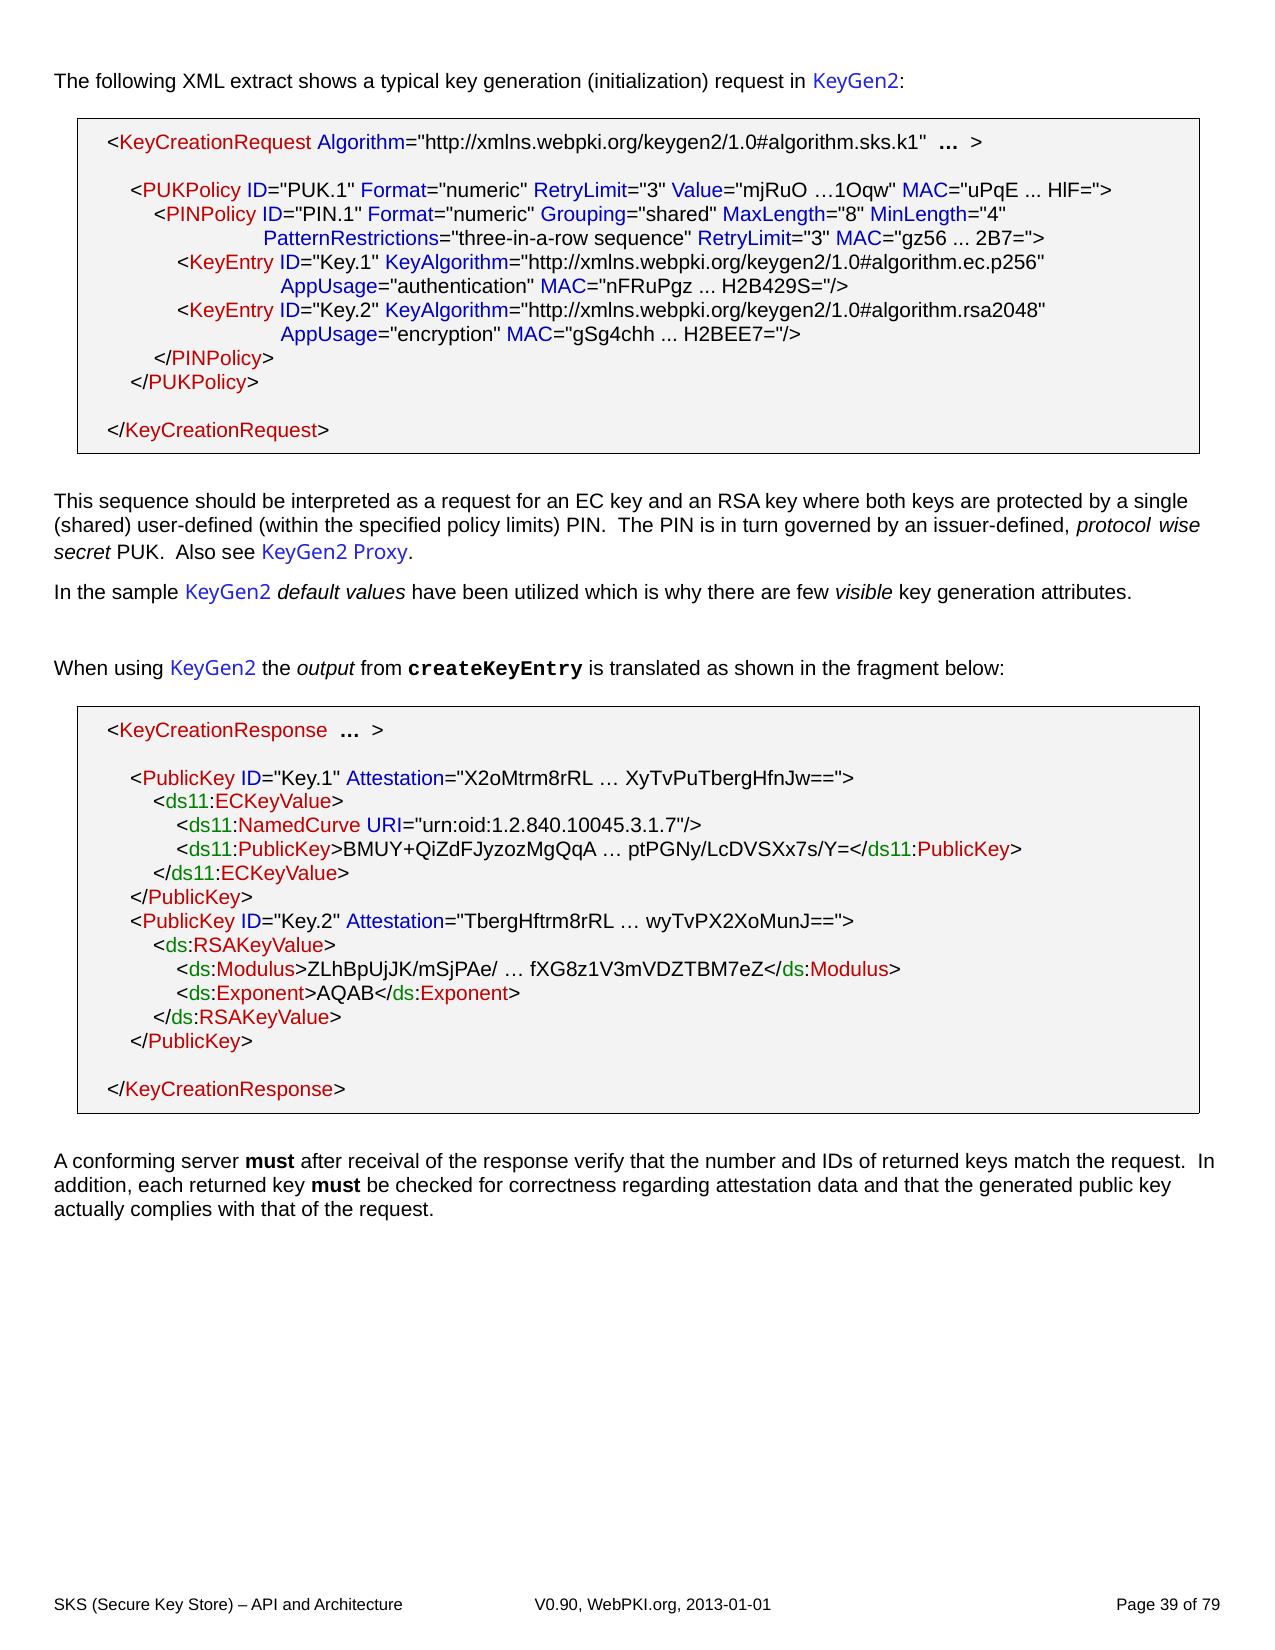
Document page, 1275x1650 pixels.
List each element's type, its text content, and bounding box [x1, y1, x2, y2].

text In the sample KeyGen2 default values have been utilized which is why there are few visible key generation attributes. [54, 577, 1221, 606]
text A conforming server must after receival of the response verify that the number and IDs of returned keys match the request. In addition, each returned key must be checked for correctness regarding attestation data and that the generated public key actually complies with that of the request. [54, 1148, 1221, 1220]
text The following XML extract shows a typical key generation (initialization) request in KeyGen2: [54, 66, 1221, 118]
table_header <KeyCreationRequest Algorithm="http://xmlns.webpki.org/keygen2/1.0#algorithm.sks.k1" … > <PUKPolicy ID="PUK.1" Format="numeric" RetryLimit="3" Value="mjRuO …1Oqw" MAC="uPqE ... HlF="> <PINPolicy ID="PIN.1" Format="numeric" Grouping="shared" MaxLength="8" MinLength="4" PatternRestrictions="three-in-a-row sequence" RetryLimit="3" MAC="gz56 ... 2B7="> <KeyEntry ID="Key.1" KeyAlgorithm="http://xmlns.webpki.org/keygen2/1.0#algorithm.ec.p256" AppUsage="authentication" MAC="nFRuPgz ... H2B429S="/> <KeyEntry ID="Key.2" KeyAlgorithm="http://xmlns.webpki.org/keygen2/1.0#algorithm.rsa2048" AppUsage="encryption" MAC="gSg4chh ... H2BEE7="/> </PINPolicy> </PUKPolicy> </KeyCreationRequest> [78, 119, 1199, 453]
text When using KeyGen2 the output from createKeyEntry is translated as shown in the fragment below: [54, 653, 1221, 706]
text This sequence should be interpreted as a request for an EC key and an RSA key where both keys are protected by a single (shared) user-defined (within the specified policy limits) PIN. The PIN is in turn governed by an issuer-defined, protocol wise secret PUK. Also see KeyGen2 Proxy. [54, 489, 1221, 565]
table_header <KeyCreationResponse … > <PublicKey ID="Key.1" Attestation="X2oMtrm8rRL … XyTvPuTbergHfnJw=="> <ds11:ECKeyValue> <ds11:NamedCurve URI="urn:oid:1.2.840.10045.3.1.7"/> <ds11:PublicKey>BMUY+QiZdFJyzozMgQqA … ptPGNy/LcDVSXx7s/Y=</ds11:PublicKey> </ds11:ECKeyValue> </PublicKey> <PublicKey ID="Key.2" Attestation="TbergHftrm8rRL … wyTvPX2XoMunJ=="> <ds:RSAKeyValue> <ds:Modulus>ZLhBpUjJK/mSjPAe/ … fXG8z1V3mVDZTBM7eZ</ds:Modulus> <ds:Exponent>AQAB</ds:Exponent> </ds:RSAKeyValue> </PublicKey> </KeyCreationResponse> [78, 707, 1199, 1113]
